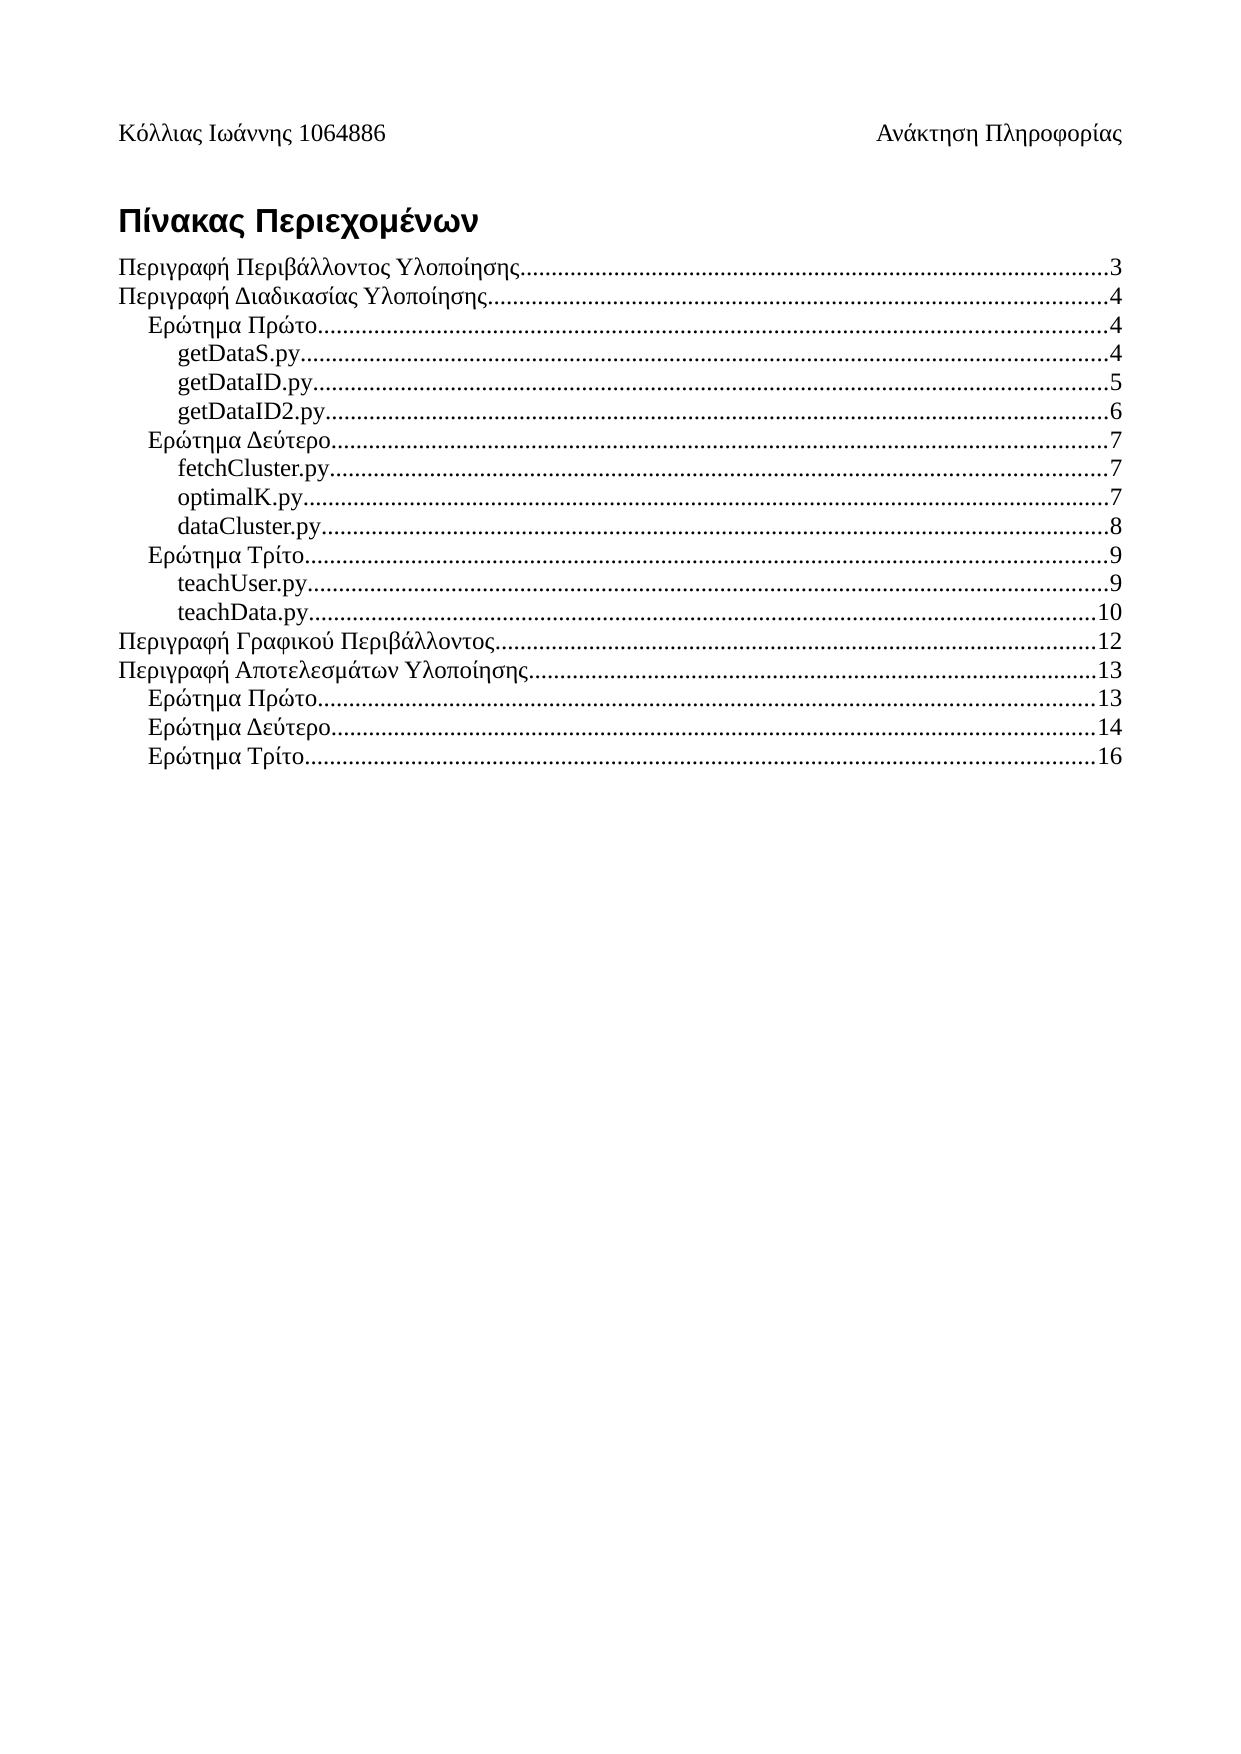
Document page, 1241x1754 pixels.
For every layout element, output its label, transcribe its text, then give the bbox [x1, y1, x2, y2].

text getDataID2.py 6 [177, 396, 1122, 425]
text Περιγραφή Διαδικασίας Υλοποίησης 4 [118, 281, 1122, 310]
subtitle Πίνακας Περιεχομένων [118, 201, 1122, 240]
text fetchCluster.py 7 [177, 453, 1122, 482]
text Ερώτημα Δεύτερο 7 [148, 425, 1122, 453]
text dataCluster.py 8 [177, 511, 1122, 540]
text Περιγραφή Αποτελεσμάτων Υλοποίησης 13 [118, 655, 1122, 683]
text Περιγραφή Περιβάλλοντος Υλοποίησης 3 [118, 252, 1122, 281]
text Ερώτημα Δεύτερο 14 [148, 712, 1122, 741]
text Ερώτημα Πρώτο 13 [148, 683, 1122, 712]
text teachData.py 10 [177, 597, 1122, 626]
text Ερώτημα Τρίτο 9 [148, 540, 1122, 568]
text Ερώτημα Πρώτο 4 [148, 310, 1122, 338]
text Περιγραφή Γραφικού Περιβάλλοντος 12 [118, 626, 1122, 655]
text getDataS.py 4 [177, 338, 1122, 367]
text teachUser.py 9 [177, 568, 1122, 597]
text getDataID.py 5 [177, 367, 1122, 396]
text optimalK.py 7 [177, 482, 1122, 511]
text Ερώτημα Τρίτο 16 [148, 741, 1122, 770]
